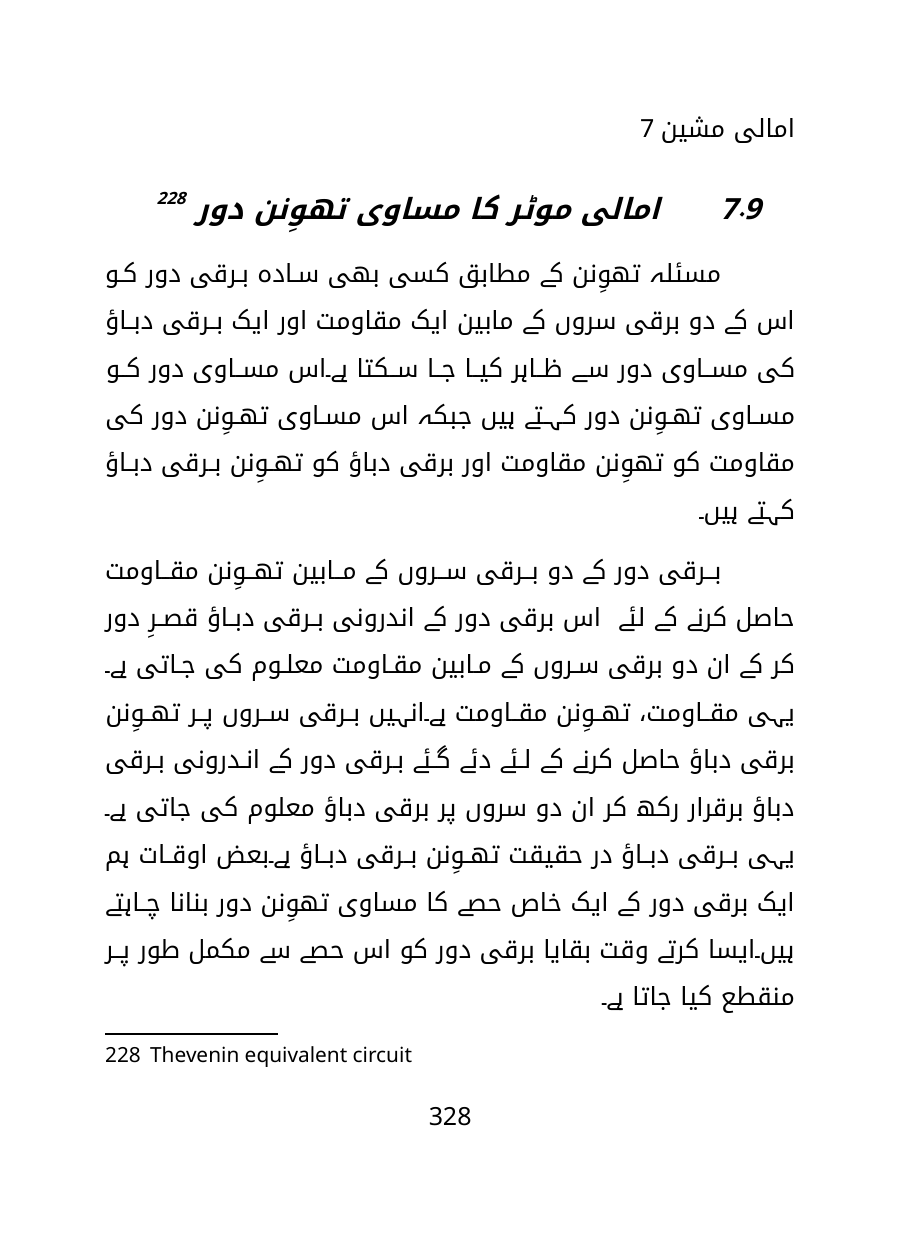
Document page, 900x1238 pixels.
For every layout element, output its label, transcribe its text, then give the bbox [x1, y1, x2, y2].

text برقی دور کے دو برقی سروں کے مابین تھوِنن مقاومت حاصل کرنے کے لئے اس برقی دور کے اندرونی برقی دباؤ قصرِ دور کر کے ان دو برقی سروں کے مابین مقاومت معلوم کی جاتی ہے۔یہی مقاومت، تھوِنن مقاومت ہے۔انہیں برقی سروں پر تھوِنن برقی دباؤ حاصل کرنے کے لئے دئے گئے برقی دور کے اندرونی برقی دباؤ برقرار رکھ کر ان دو سروں پر برقی دباؤ معلوم کی جاتی ہے۔ یہی برقی دباؤ در حقیقت تھوِنن برقی دباؤ ہے۔بعض اوقات ہم ایک برقی دور کے ایک خاص حصے کا مساوی تھوِنن دور بنانا چاہتے ہیں۔ایسا کرتے وقت بقایا برقی دور کو اس حصے سے مکمل طور پر منقطع کیا جاتا ہے۔ [105, 547, 795, 1021]
list Thevenin equivalent circuit [105, 1040, 795, 1068]
text مسئلہ تھوِنن کے مطابق کسی بھی سادہ برقی دور کو اس کے دو برقی سروں کے مابین ایک مقاومت اور ایک برقی دباؤ کی مساوی دور سے ظاہر کیا جا سکتا ہے۔اس مساوی دور کو مساوی تھوِنن دور کہتے ہیں جبکہ اس مساوی تھوِنن دور کی مقاومت کو تھوِنن مقاومت اور برقی دباؤ کو تھوِنن برقی دباؤ کہتے ہیں۔ [105, 250, 795, 534]
subtitle امالی موٹر کا مساوی تھوِنن دور [105, 182, 720, 238]
